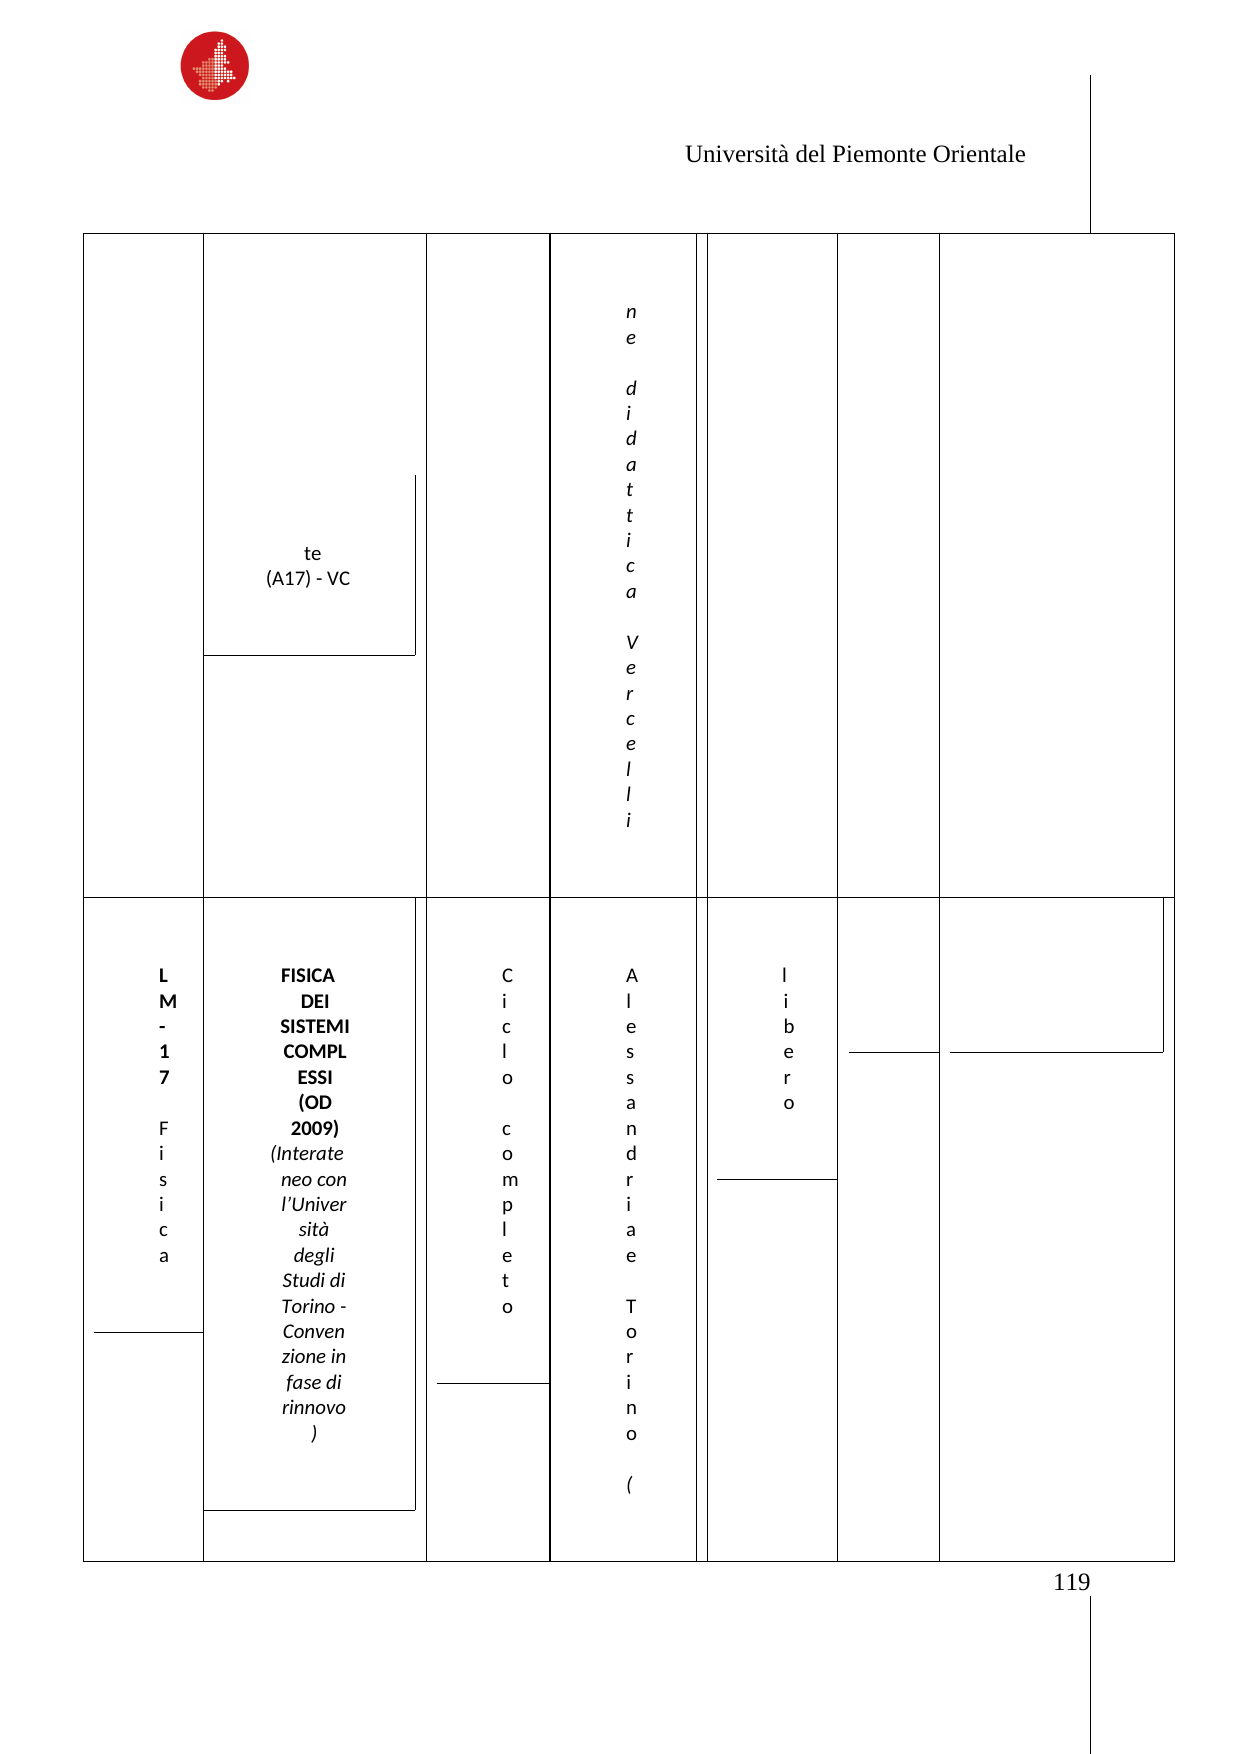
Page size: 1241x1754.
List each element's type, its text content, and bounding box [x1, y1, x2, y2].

table_cell te (A17) - VC [204, 234, 426, 897]
table_cell ne didattica Vercelli [551, 234, 696, 897]
table_cell LM-17 Fisica [84, 898, 203, 1561]
table_cell [940, 898, 1174, 1561]
table_cell FISICA DEI SISTEMI COMPLESSI (OD 2009) (Interateneo con l’Università degli Studi di Torino - Convenzione in fase di rinnovo) [204, 898, 426, 1561]
table_cell [697, 898, 707, 1561]
table_cell [697, 234, 707, 897]
table_cell [838, 234, 939, 897]
table_cell Alessandria e Torino ( [551, 898, 696, 1561]
table_cell [838, 898, 939, 1561]
table_cell [708, 234, 837, 897]
table_cell [940, 234, 1174, 897]
table_cell [84, 234, 203, 897]
table_cell Ciclo completo [427, 898, 549, 1561]
table_cell libero [708, 898, 837, 1561]
table_cell [427, 234, 549, 897]
